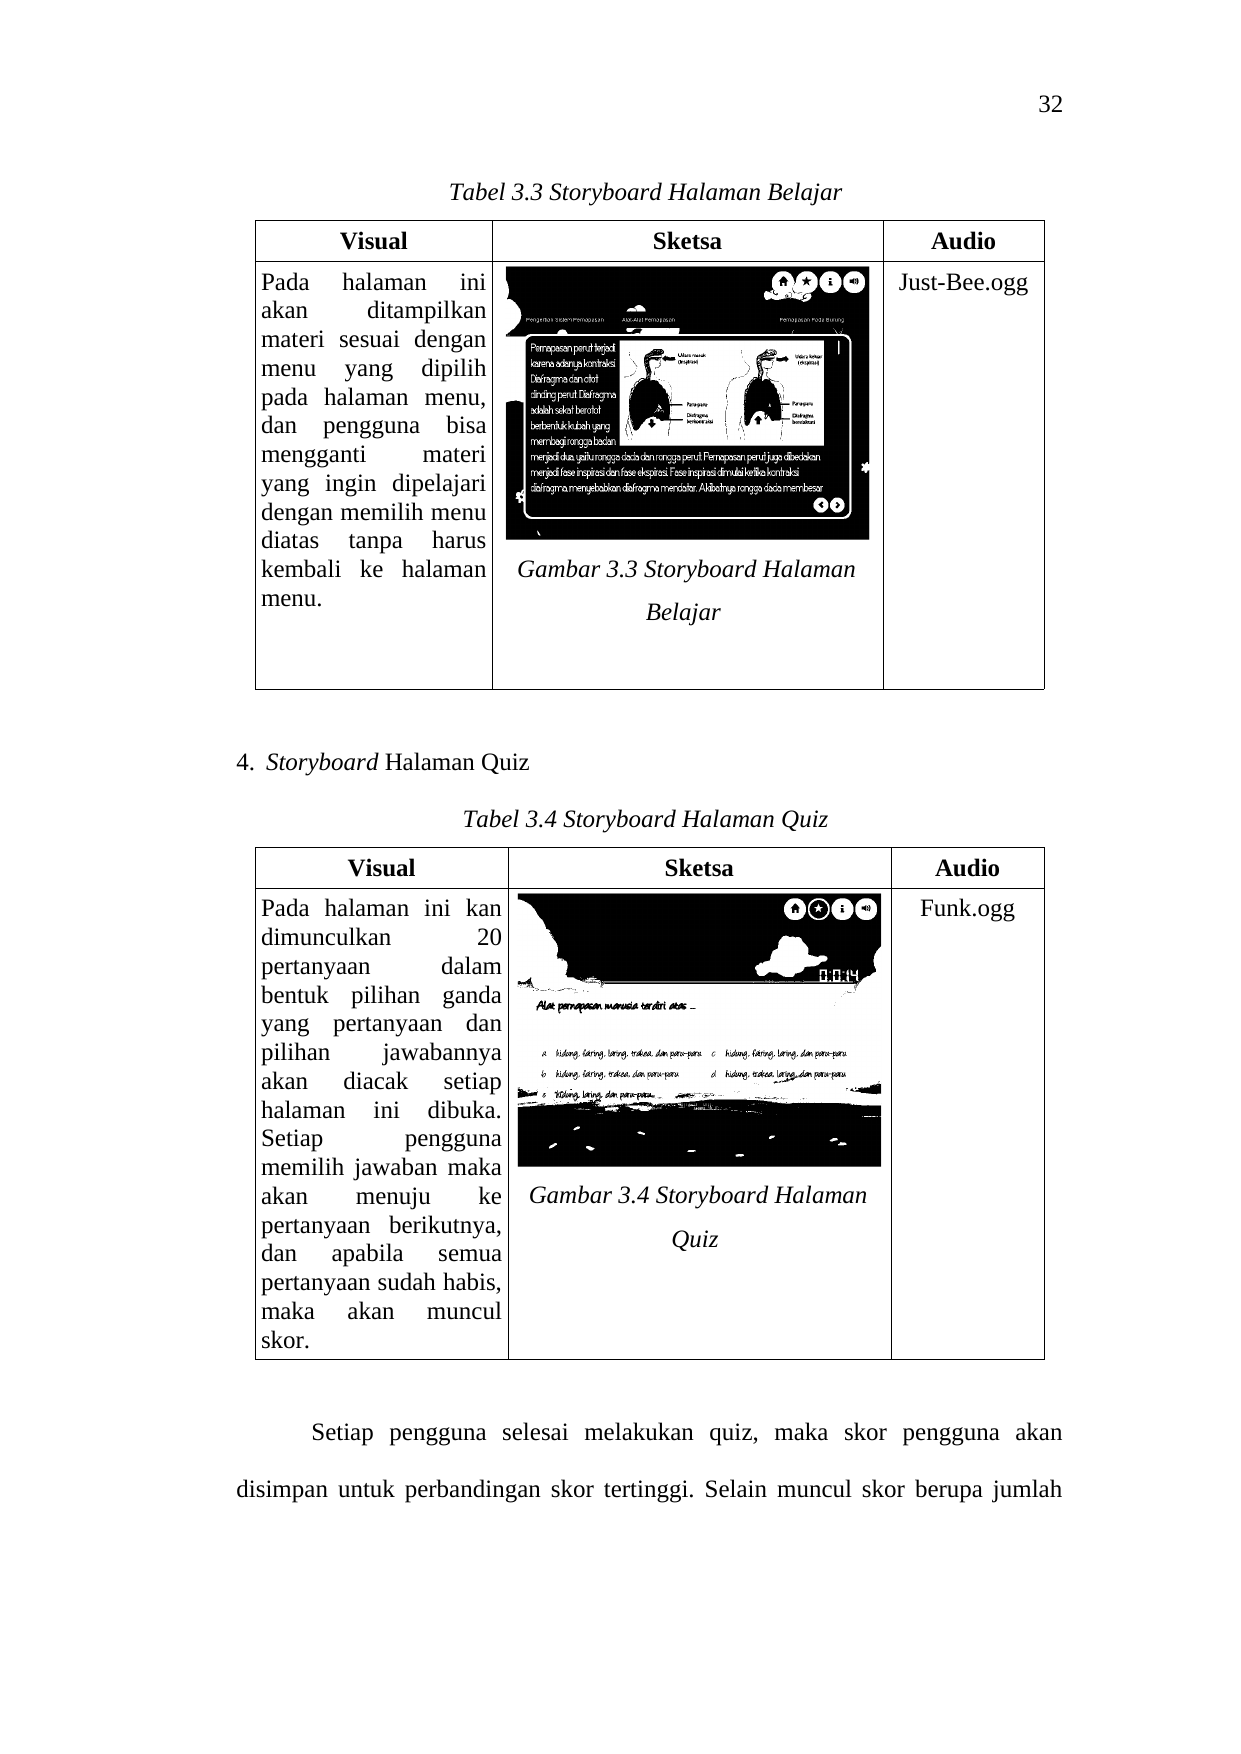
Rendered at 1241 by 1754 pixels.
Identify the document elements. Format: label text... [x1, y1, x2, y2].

table_header Visual [256, 848, 508, 888]
table_cell [509, 1253, 891, 1359]
table_cell [509, 894, 891, 1252]
table_header Sketsa [493, 221, 883, 261]
table_cell Pada halaman ini kan dimunculkan 20 pertanyaan dalam bentuk pilihan ganda yang pertanyaan dan pilihan jawabannya akan diacak setiap halaman ini dibuka. Setiap pengguna memilih jawaban maka akan menuju ke pertanyaan berikutnya, dan apabila semua pertanyaan sudah habis, maka akan muncul skor. [256, 889, 508, 1359]
list Storyboard Halaman Quiz [236, 747, 1063, 775]
table_header Sketsa [509, 848, 891, 888]
table_cell Just-Bee.ogg [884, 262, 1044, 689]
table_cell [509, 889, 891, 893]
text Setiap pengguna selesai melakukan quiz, maka skor pengguna akan disimpan untuk perbandingan skor tertinggi. Selain muncul skor berupa jumlah [236, 1417, 1063, 1503]
table_header Visual [256, 221, 492, 261]
table_cell [493, 262, 883, 689]
table_cell Funk.ogg [892, 889, 1044, 1359]
table_cell Pada halaman ini akan ditampilkan materi sesuai dengan menu yang dipilih pada halaman menu, dan pengguna bisa mengganti materi yang ingin dipelajari dengan memilih menu diatas tanpa harus kembali ke halaman menu. [256, 262, 492, 689]
table_header Audio [884, 221, 1044, 261]
text Tabel 3.3 Storyboard Halaman Belajar [236, 177, 1063, 206]
picture [505, 266, 870, 540]
table_header Audio [892, 848, 1044, 888]
picture [517, 893, 882, 1167]
text Tabel 3.4 Storyboard Halaman Quiz [236, 804, 1063, 833]
